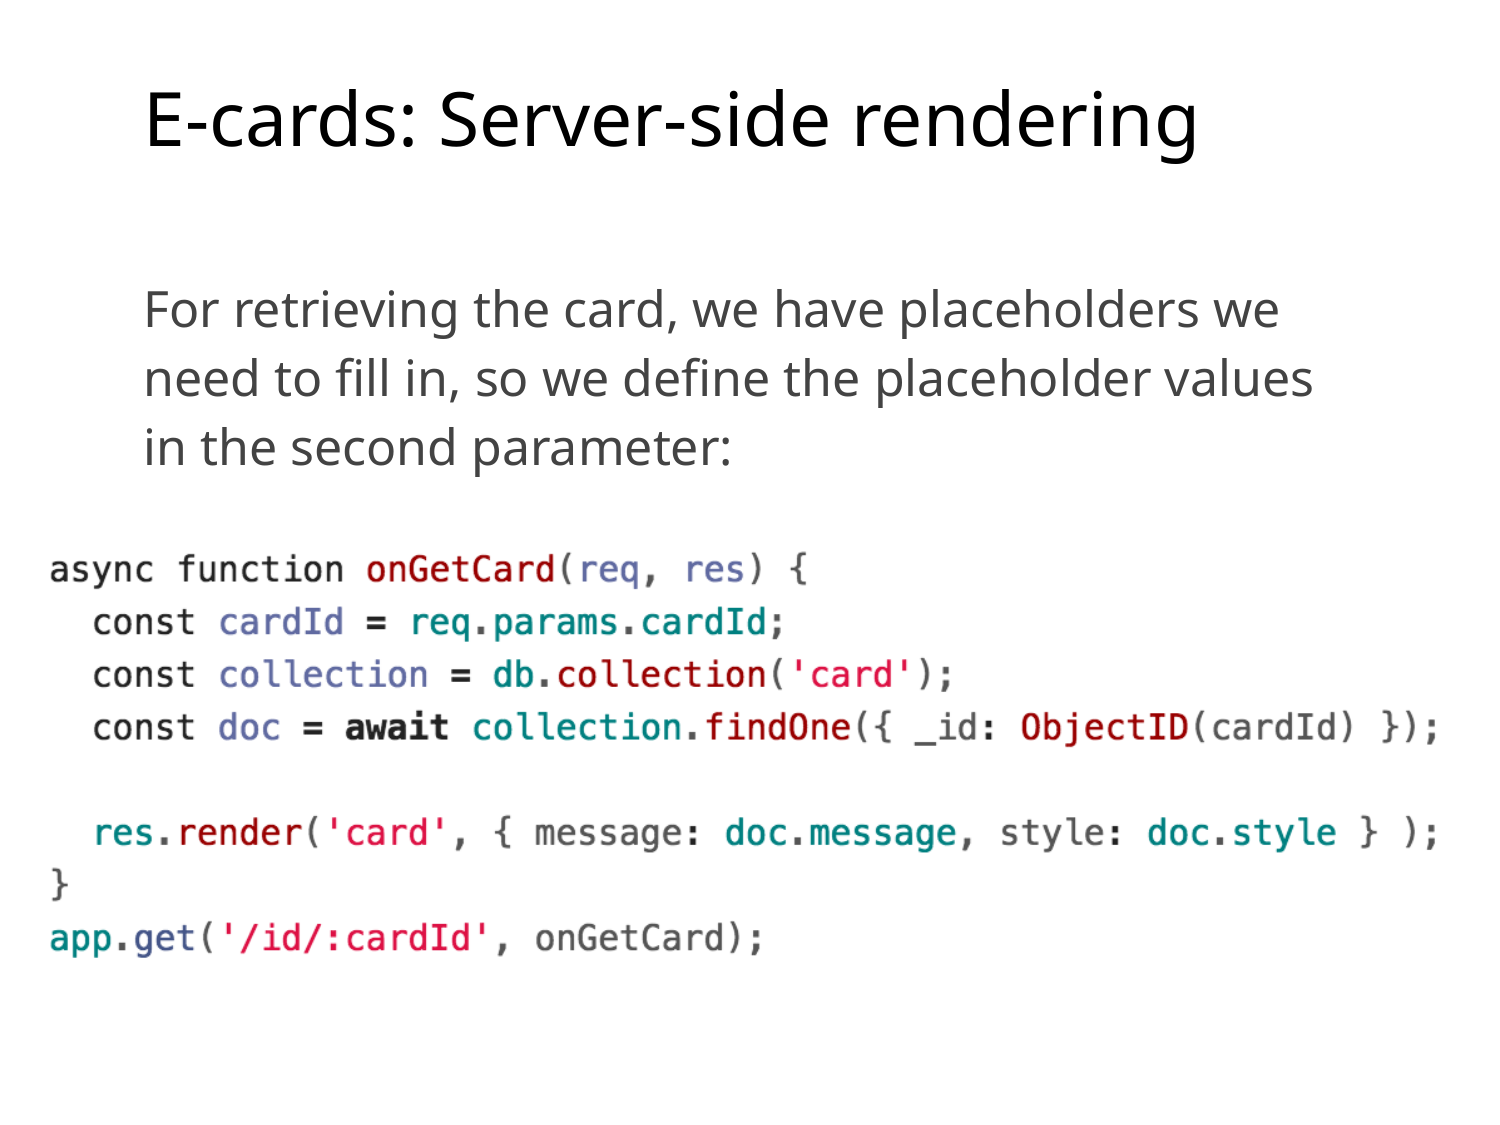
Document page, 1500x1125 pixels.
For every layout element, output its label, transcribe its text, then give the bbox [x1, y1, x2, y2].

title E-cards: Server-side rendering [128, 56, 1372, 183]
list For retrieving the card, we have placeholders we need to fill in, so we define the placeholder values in the second parameter: [128, 253, 1372, 526]
picture [24, 539, 1475, 989]
